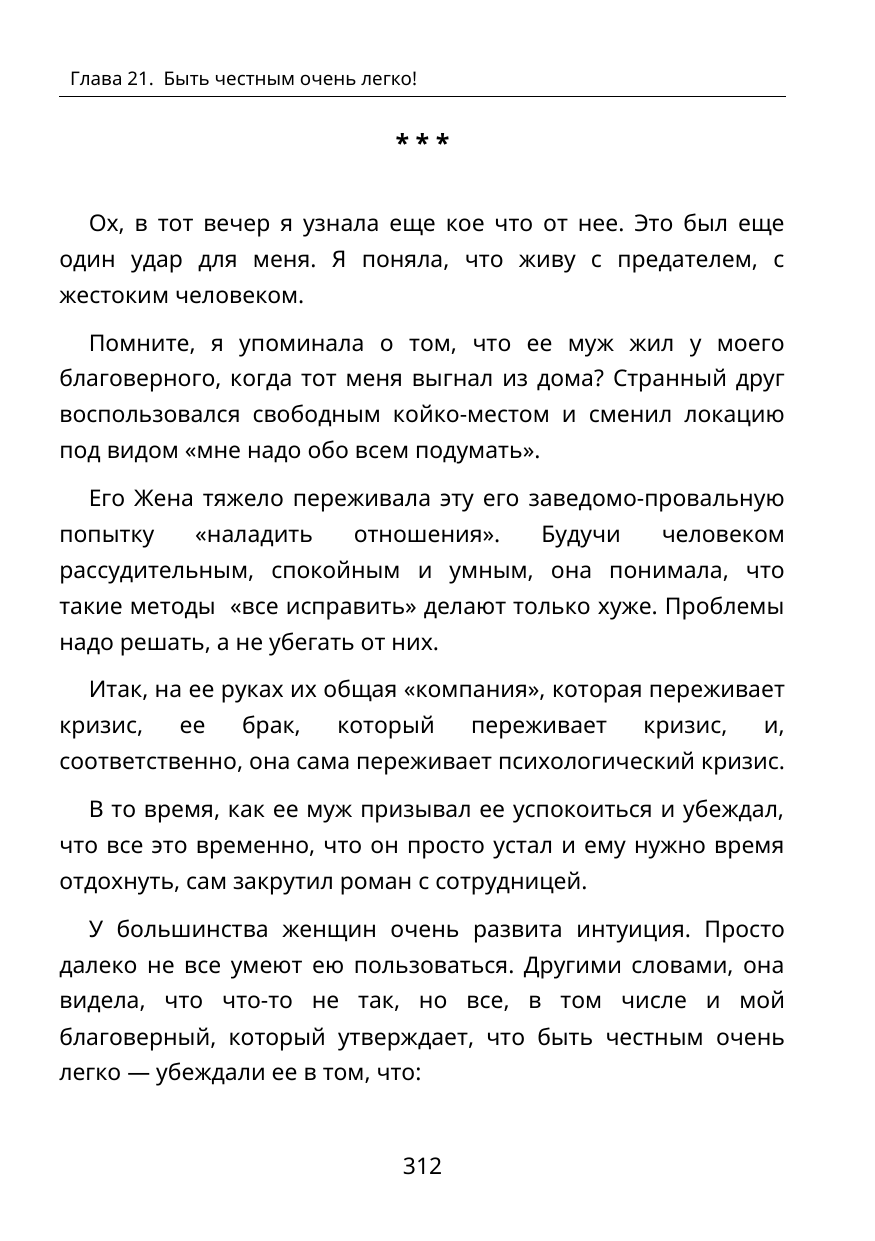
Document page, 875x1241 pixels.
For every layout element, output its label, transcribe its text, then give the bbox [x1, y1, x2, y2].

text Ох, в тот вечер я узнала еще кое что от нее. Это был еще один удар для меня. Я поняла, что живу с предателем, с жестоким человеком. [59, 207, 786, 310]
text В то время, как ее муж призывал ее успокоиться и убеждал, что все это временно, что он просто устал и ему нужно время отдохнуть, сам закрутил роман с сотрудницей. [59, 793, 786, 896]
subtitle * * * [59, 126, 786, 160]
text Его Жена тяжело переживала эту его заведомо-провальную попытку «наладить отношения». Будучи человеком рассудительным, спокойным и умным, она понимала, что такие методы «все исправить» делают только хуже. Проблемы надо решать, а не убегать от них. [59, 482, 786, 657]
text Помните, я упоминала о том, что ее муж жил у моего благоверного, когда тот меня выгнал из дома? Странный друг воспользовался свободным койко-местом и сменил локацию под видом «мне надо обо всем подумать». [59, 326, 786, 466]
text У большинства женщин очень развита интуиция. Просто далеко не все умеют ею пользоваться. Другими словами, она видела, что что-то не так, но все, в том числе и мой благоверный, который утверждает, что быть честным очень легко — убеждали ее в том, что: [59, 913, 786, 1088]
text Итак, на ее руках их общая «компания», которая переживает кризис, ее брак, который переживает кризис, и, соответственно, она сама переживает психологический кризис. [59, 673, 786, 777]
